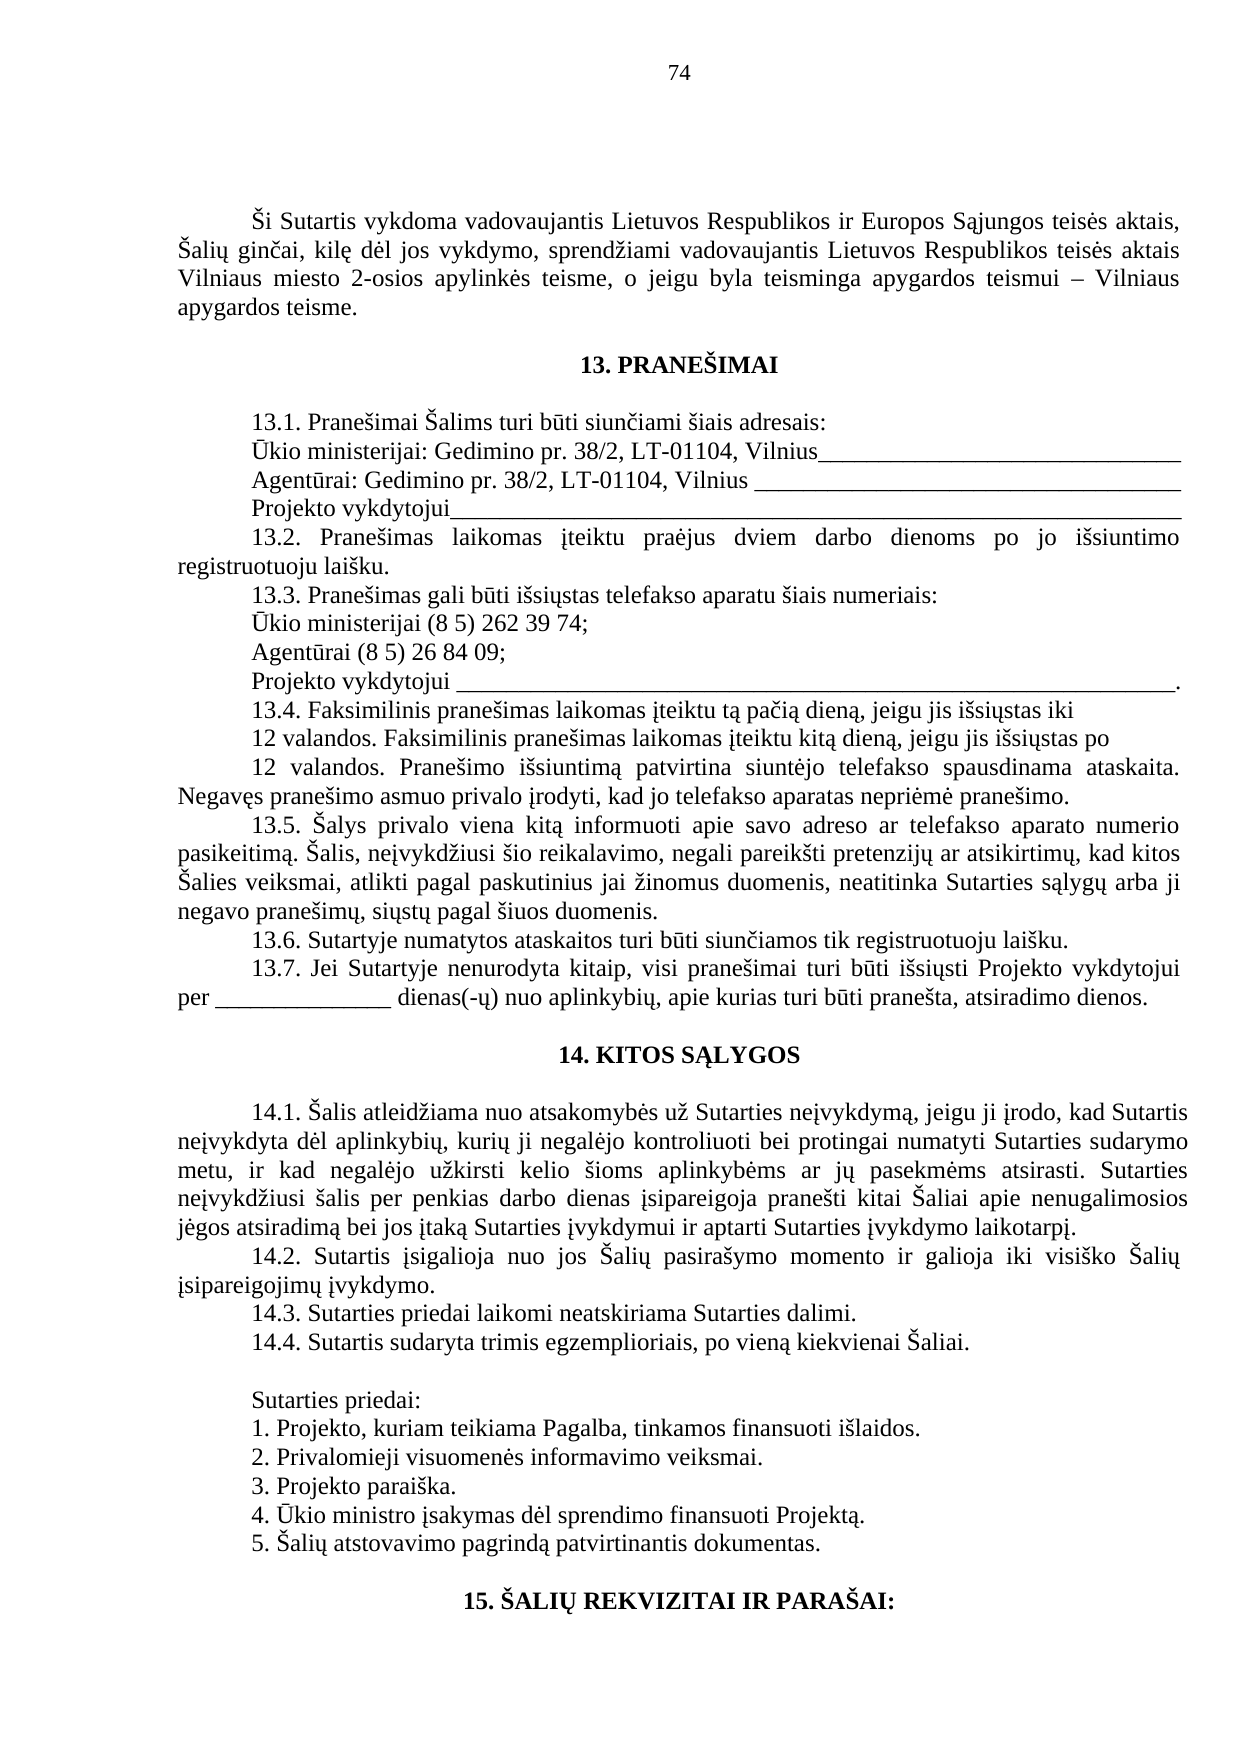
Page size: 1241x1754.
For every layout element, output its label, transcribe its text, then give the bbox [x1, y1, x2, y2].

text 13.6. Sutartyje numatytos ataskaitos turi būti siunčiamos tik registruotuoju laišku. [177, 925, 1181, 953]
text 13.3. Pranešimas gali būti išsiųstas telefakso aparatu šiais numeriais: [177, 580, 1181, 608]
text 1. Projekto, kuriam teikiama Pagalba, tinkamos finansuoti išlaidos. [177, 1413, 1181, 1442]
text Agentūrai (8 5) 26 84 09; [177, 637, 1181, 666]
text 13.7. Jei Sutartyje nenurodyta kitaip, visi pranešimai turi būti išsiųsti Projekto vykdytojui per dienas(-ų) nuo aplinkybių, apie kurias turi būti pranešta, atsiradimo dienos. [177, 953, 1181, 1011]
text 4. Ūkio ministro įsakymas dėl sprendimo finansuoti Projektą. [177, 1500, 1181, 1528]
text 13.4. Faksimilinis pranešimas laikomas įteiktu tą pačią dieną, jeigu jis išsiųstas iki [177, 695, 1181, 723]
text 13.1. Pranešimai Šalims turi būti siunčiami šiais adresais: [177, 407, 1181, 436]
text 14.1. Šalis atleidžiama nuo atsakomybės už Sutarties neįvykdymą, jeigu ji įrodo, kad Sutartis neįvykdyta dėl aplinkybių, kurių ji negalėjo kontroliuoti bei protingai numatyti Sutarties sudarymo metu, ir kad negalėjo užkirsti kelio šioms aplinkybėms ar jų pasekmėms atsirasti. Sutarties neįvykdžiusi šalis per penkias darbo dienas įsipareigoja pranešti kitai Šaliai apie nenugalimosios jėgos atsiradimą bei jos įtaką Sutarties įvykdymui ir aptarti Sutarties įvykdymo laikotarpį. [177, 1097, 1189, 1241]
text Projekto vykdytojui . [177, 666, 1181, 695]
text Projekto vykdytojui [177, 493, 1181, 522]
text Ši Sutartis vykdoma vadovaujantis Lietuvos Respublikos ir Europos Sąjungos teisės aktais, Šalių ginčai, kilę dėl jos vykdymo, sprendžiami vadovaujantis Lietuvos Respublikos teisės aktais Vilniaus miesto 2-osios apylinkės teisme, o jeigu byla teisminga apygardos teismui – Vilniaus apygardos teisme. [177, 206, 1181, 321]
text 14.4. Sutartis sudaryta trimis egzemplioriais, po vieną kiekvienai Šaliai. [177, 1327, 1181, 1356]
text 14.2. Sutartis įsigalioja nuo jos Šalių pasirašymo momento ir galioja iki visiško Šalių įsipareigojimų įvykdymo. [177, 1241, 1181, 1298]
text Ūkio ministerijai: Gedimino pr. 38/2, LT-01104, Vilnius [177, 436, 1181, 465]
text 12 valandos. Faksimilinis pranešimas laikomas įteiktu kitą dieną, jeigu jis išsiųstas po [177, 723, 1181, 752]
text 14.3. Sutarties priedai laikomi neatskiriama Sutarties dalimi. [177, 1298, 1181, 1327]
text 15. ŠALIŲ REKVIZITAI IR PARAŠAI: [177, 1586, 1181, 1615]
text Agentūrai: Gedimino pr. 38/2, LT-01104, Vilnius [177, 465, 1181, 493]
text 14. KITOS SĄLYGOS [177, 1040, 1181, 1068]
text 5. Šalių atstovavimo pagrindą patvirtinantis dokumentas. [177, 1528, 1181, 1557]
text Sutarties priedai: [177, 1385, 1181, 1413]
text 13.2. Pranešimas laikomas įteiktu praėjus dviem darbo dienoms po jo išsiuntimo registruotuoju laišku. [177, 522, 1181, 580]
text 3. Projekto paraiška. [177, 1471, 1181, 1500]
text 12 valandos. Pranešimo išsiuntimą patvirtina siuntėjo telefakso spausdinama ataskaita. Negavęs pranešimo asmuo privalo įrodyti, kad jo telefakso aparatas nepriėmė pranešimo. [177, 752, 1181, 810]
text 13. PRANEŠIMAI [177, 350, 1181, 378]
text 13.5. Šalys privalo viena kitą informuoti apie savo adreso ar telefakso aparato numerio pasikeitimą. Šalis, neįvykdžiusi šio reikalavimo, negali pareikšti pretenzijų ar atsikirtimų, kad kitos Šalies veiksmai, atlikti pagal paskutinius jai žinomus duomenis, neatitinka Sutarties sąlygų arba ji negavo pranešimų, siųstų pagal šiuos duomenis. [177, 810, 1181, 925]
text Ūkio ministerijai (8 5) 262 39 74; [177, 608, 1181, 637]
text 2. Privalomieji visuomenės informavimo veiksmai. [177, 1442, 1181, 1471]
